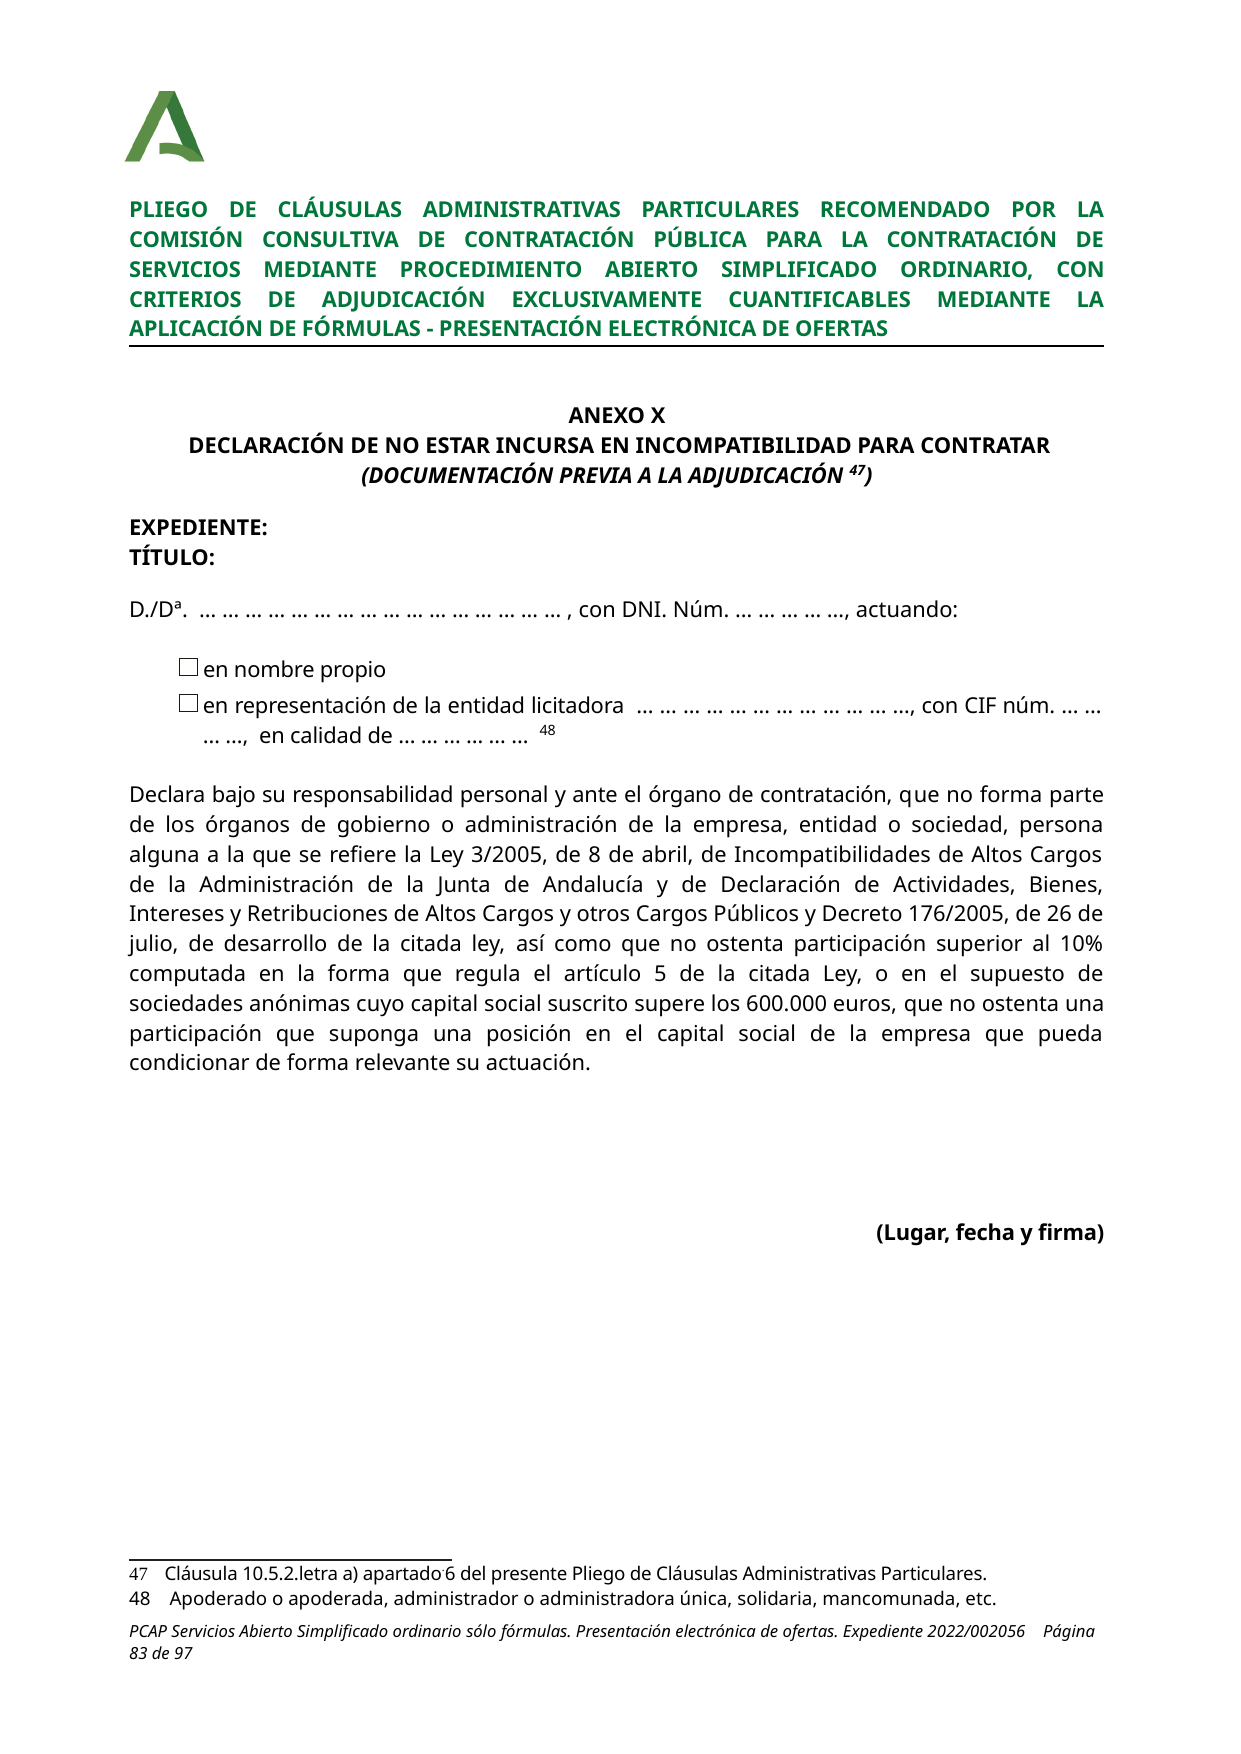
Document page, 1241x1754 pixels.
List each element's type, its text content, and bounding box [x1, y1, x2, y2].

text DECLARACIÓN DE NO ESTAR INCURSA EN INCOMPATIBILIDAD PARA CONTRATAR [129, 430, 1104, 460]
picture [120, 86, 209, 166]
text (Lugar, fecha y firma) [129, 1217, 1104, 1246]
text ANEXO X [129, 400, 1104, 430]
text EXPEDIENTE: [129, 512, 1104, 542]
text PLIEGO DE CLÁUSULAS ADMINISTRATIVAS PARTICULARES RECOMENDADO POR LA COMISIÓN CONSULTIVA DE CONTRATACIÓN PÚBLICA PARA LA CONTRATACIÓN DE SERVICIOS MEDIANTE PROCEDIMIENTO ABIERTO SIMPLIFICADO ORDINARIO, CON CRITERIOS DE ADJUDICACIÓN EXCLUSIVAMENTE CUANTIFICABLES MEDIANTE LA APLICACIÓN DE FÓRMULAS - PRESENTACIÓN ELECTRÓNICA DE OFERTAS [129, 194, 1104, 345]
text Cláusula 10.5.2.letra a) apartado.6 del presente Pliego de Cláusulas Administrativas Particulares. [129, 1560, 1104, 1585]
text Apoderado o apoderada, administrador o administradora única, solidaria, mancomunada, etc. [129, 1585, 1104, 1611]
text en representación de la entidad licitadora … … … … … … … … … … … …, con CIF núm. … … … …, en calidad de … … … … … … [203, 690, 1104, 749]
text D./Dª. … … … … … … … … … … … … … … … … , con DNI. Núm. … … … … …, actuando: [129, 594, 1104, 624]
text Declara bajo su responsabilidad personal y ante el órgano de contratación, que no forma parte de los órganos de gobierno o administración de la empresa, entidad o sociedad, persona alguna a la que se refiere la Ley 3/2005, de 8 de abril, de Incompatibilidades de Altos Cargos de la Administración de la Junta de Andalucía y de Declaración de Actividades, Bienes, Intereses y Retribuciones de Altos Cargos y otros Cargos Públicos y Decreto 176/2005, de 26 de julio, de desarrollo de la citada ley, así como que no ostenta participación superior al 10% computada en la forma que regula el artículo 5 de la citada Ley, o en el supuesto de sociedades anónimas cuyo capital social suscrito supere los 600.000 euros, que no ostenta una participación que suponga una posición en el capital social de la empresa que pueda condicionar de forma relevante su actuación. [129, 779, 1104, 1077]
text en nombre propio [203, 654, 1104, 684]
text TÍTULO: [129, 542, 1104, 572]
text (DOCUMENTACIÓN PREVIA A LA ADJUDICACIÓN ) [129, 460, 1104, 489]
